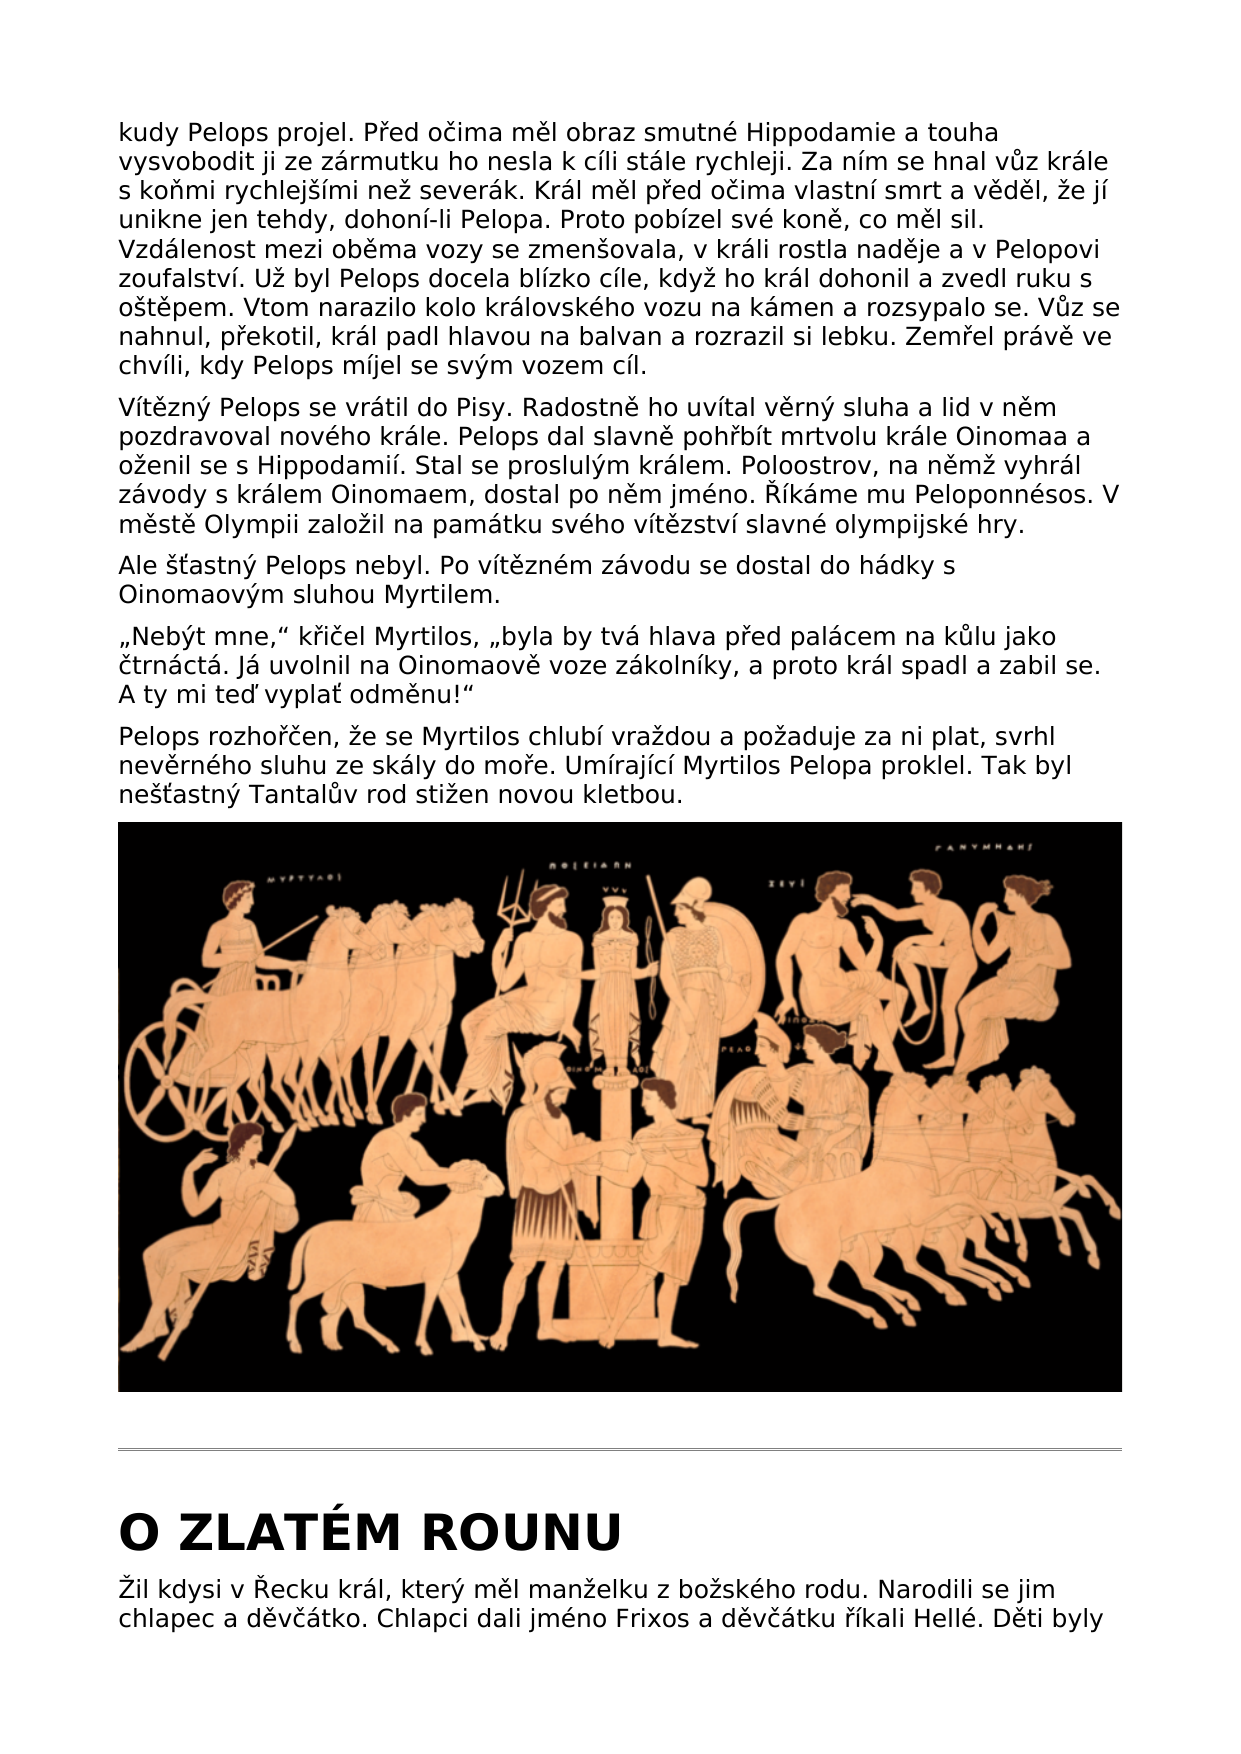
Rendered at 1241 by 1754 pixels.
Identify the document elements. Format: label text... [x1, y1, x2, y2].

text Pelops rozhořčen, že se Myrtilos chlubí vraždou a požaduje za ni plat, svrhl nevěrného sluhu ze skály do moře. Umírající Myrtilos Pelopa proklel. Tak byl nešťastný Tantalův rod stižen novou kletbou. [118, 722, 1122, 810]
text „Nebýt mne,“ křičel Myrtilos, „byla by tvá hlava před palácem na kůlu jako čtrnáctá. Já uvolnil na Oinomaově voze zákolníky, a proto král spadl a zabil se. A ty mi teď vyplať odměnu!“ [118, 622, 1122, 710]
picture [118, 822, 1123, 1392]
text Ale šťastný Pelops nebyl. Po vítězném závodu se dostal do hádky s Oinomaovým sluhou Myrtilem. [118, 551, 1122, 610]
text Žil kdysi v Řecku král, který měl manželku z božského rodu. Narodili se jim chlapec a děvčátko. Chlapci dali jméno Frixos a děvčátku říkali Hellé. Děti byly [118, 1575, 1122, 1633]
text Vítězný Pelops se vrátil do Pisy. Radostně ho uvítal věrný sluha a lid v něm pozdravoval nového krále. Pelops dal slavně pohřbít mrtvolu krále Oinomaa a oženil se s Hippodamií. Stal se proslulým králem. Poloostrov, na němž vyhrál závody s králem Oinomaem, dostal po něm jméno. Říkáme mu Peloponnésos. V městě Olympii založil na památku svého vítězství slavné olympijské hry. [118, 393, 1122, 539]
text kudy Pelops projel. Před očima měl obraz smutné Hippodamie a touha vysvobodit ji ze zármutku ho nesla k cíli stále rychleji. Za ním se hnal vůz krále s koňmi rychlejšími než severák. Král měl před očima vlastní smrt a věděl, že jí unikne jen tehdy, dohoní-li Pelopa. Proto pobízel své koně, co měl sil. Vzdálenost mezi oběma vozy se zmenšovala, v králi rostla naděje a v Pelopovi zoufalství. Už byl Pelops docela blízko cíle, když ho král dohonil a zvedl ruku s oštěpem. Vtom narazilo kolo královského vozu na kámen a rozsypalo se. Vůz se nahnul, překotil, král padl hlavou na balvan a rozrazil si lebku. Zemřel právě ve chvíli, kdy Pelops míjel se svým vozem cíl. [118, 118, 1122, 381]
subtitle O ZLATÉM ROUNU [118, 1504, 1122, 1563]
